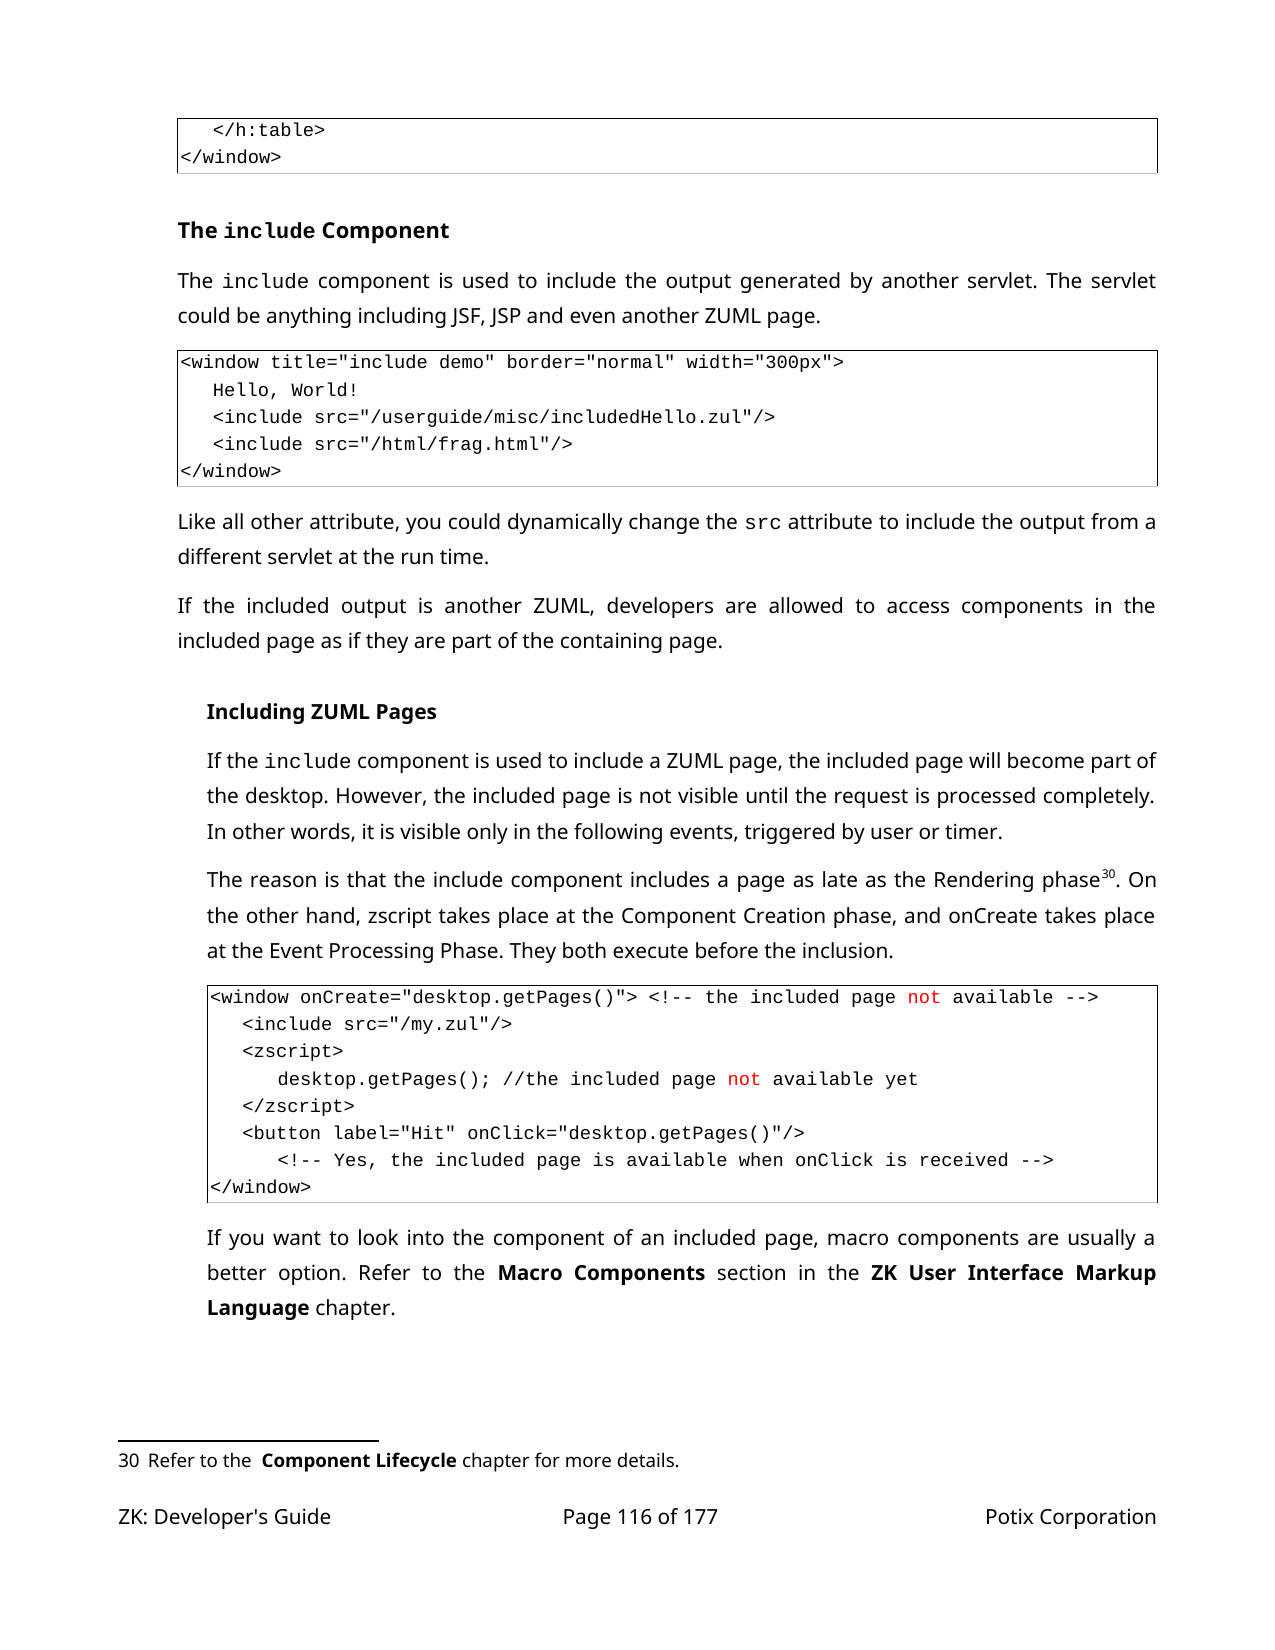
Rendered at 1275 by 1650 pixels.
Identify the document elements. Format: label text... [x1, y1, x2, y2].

text The include component is used to include the output generated by another servlet. The servlet could be anything including JSF, JSP and even another ZUML page. [177, 266, 1157, 329]
text The reason is that the include component includes a page as late as the Rendering phase. On the other hand, zscript takes place at the Component Creation phase, and onCreate takes place at the Event Processing Phase. They both execute before the inclusion. [207, 866, 1157, 964]
text Hello, World! [178, 377, 1157, 402]
text Like all other attribute, you could dynamically change the src attribute to include the output from a different servlet at the run time. [177, 507, 1157, 571]
text Refer to the Component Lifecycle chapter for more details. [118, 1447, 1157, 1473]
text If the included output is another ZUML, developers are allowed to access components in the included page as if they are part of the containing page. [177, 591, 1157, 655]
text If you want to look into the component of an included page, macro components are usually a better option. Refer to the Macro Components section in the ZK User Interface Markup Language chapter. [207, 1223, 1157, 1322]
text </window> [208, 1175, 1157, 1202]
text </window> [178, 459, 1157, 486]
subtitle The include Component [177, 215, 1157, 245]
text </h:table> [178, 119, 1157, 142]
text <button label="Hit" onClick="desktop.getPages()"/> [208, 1121, 1157, 1145]
text <include src="/my.zul"/> [208, 1012, 1157, 1036]
text If the include component is used to include a ZUML page, the included page will become part of the desktop. However, the included page is not visible until the request is processed completely. In other words, it is visible only in the following events, triggered by user or timer. [207, 746, 1157, 845]
text <zscript> [208, 1039, 1157, 1063]
text <!-- Yes, the included page is available when onClick is received --> [208, 1148, 1157, 1172]
text <include src="/html/frag.html"/> [178, 432, 1157, 456]
text <window onCreate="desktop.getPages()"> <!-- the included page not available --> [208, 986, 1157, 1009]
text <include src="/userguide/misc/includedHello.zul"/> [178, 404, 1157, 429]
text desktop.getPages(); //the included page not available yet [208, 1066, 1157, 1091]
text </window> [178, 145, 1157, 173]
text <window title="include demo" border="normal" width="300px"> [178, 351, 1157, 374]
subtitle Including ZUML Pages [207, 697, 1157, 725]
text </zscript> [208, 1094, 1157, 1118]
